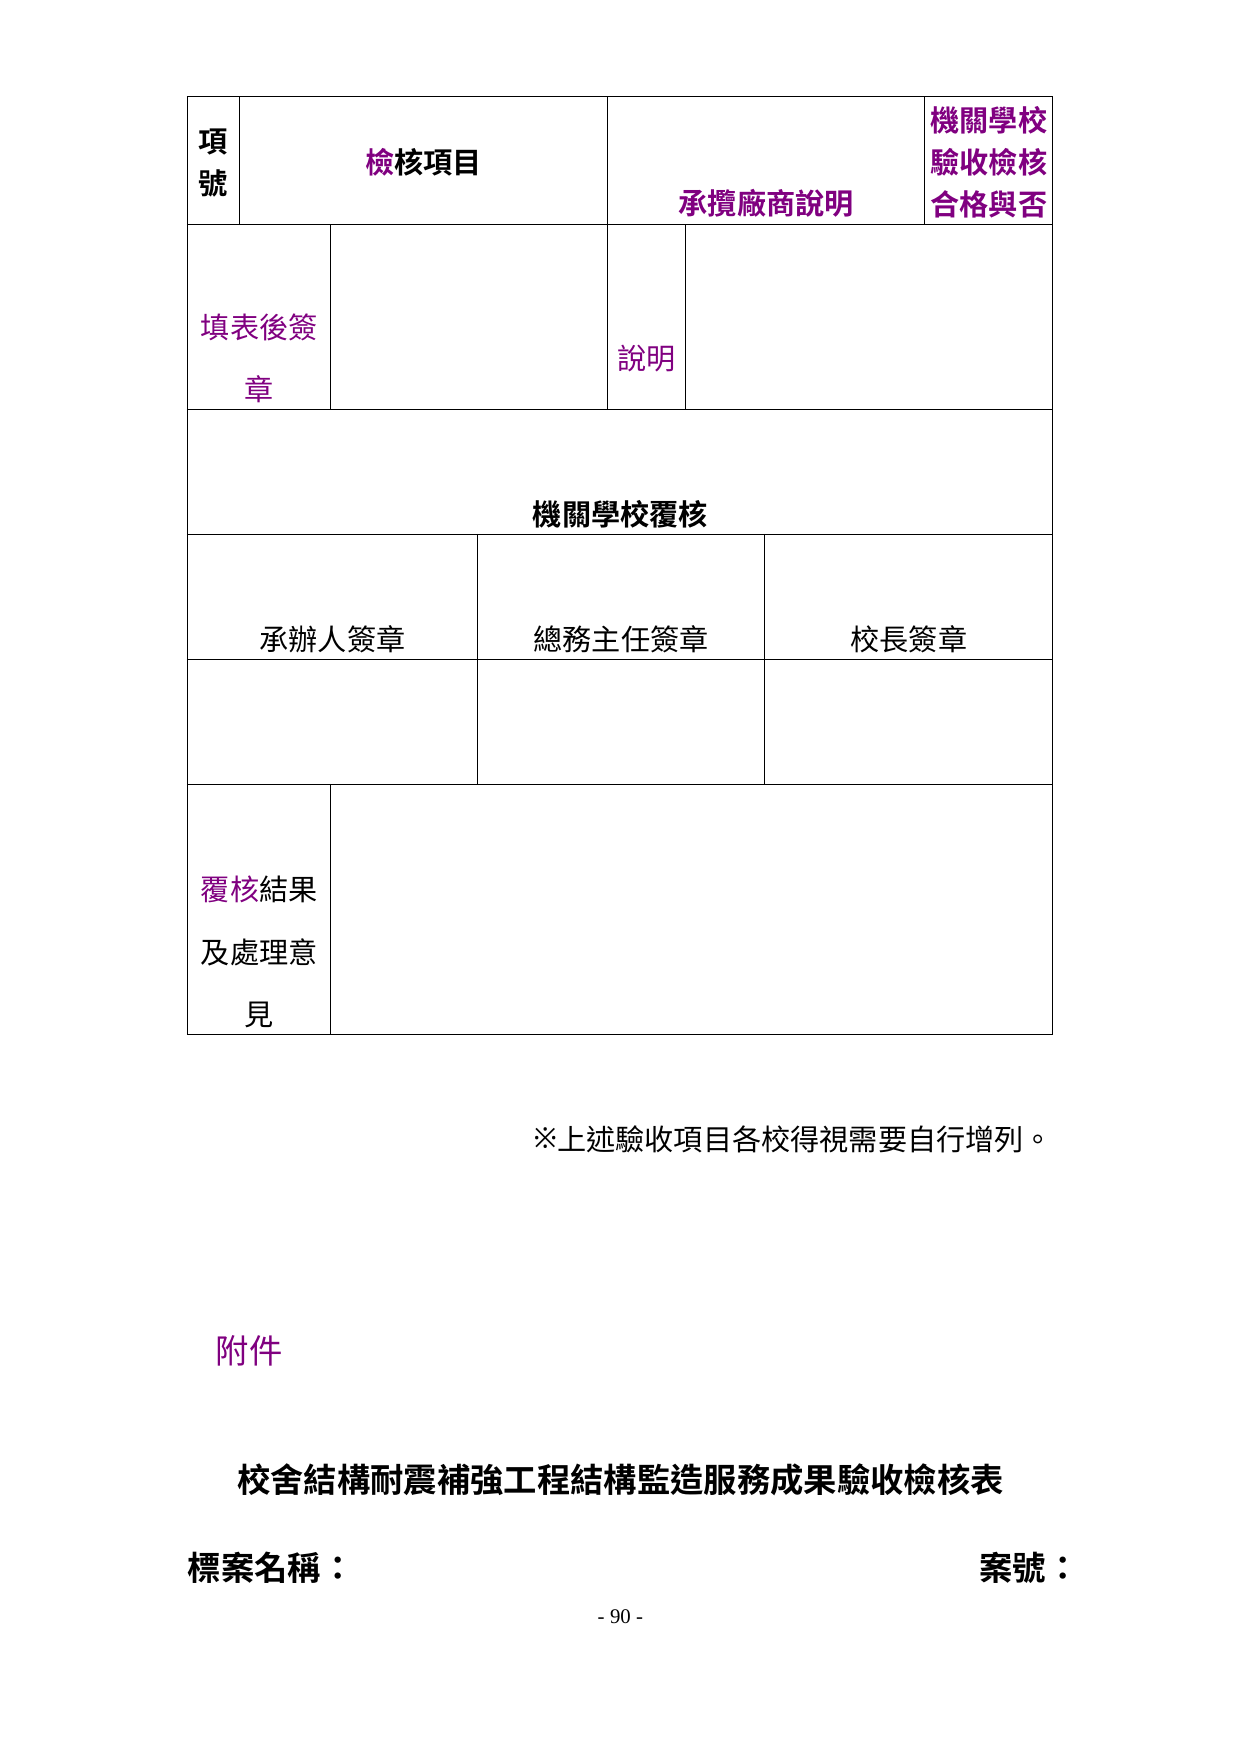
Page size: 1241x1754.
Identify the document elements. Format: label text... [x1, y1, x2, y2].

table_cell 說明 [608, 225, 685, 409]
text 附件 [216, 1325, 329, 1373]
table_cell [331, 785, 1052, 1034]
table_cell 承辦人簽章 [188, 535, 477, 659]
table_cell [478, 660, 764, 784]
table_cell [686, 225, 1052, 409]
table_cell [331, 225, 607, 409]
text 校舍結構耐震補強工程結構監造服務成果驗收檢核表 [187, 1452, 1053, 1502]
table_cell 填表後簽章 [188, 225, 330, 409]
table_header 項號 [188, 97, 239, 224]
table_cell 機關學校覆核 [188, 410, 1052, 534]
table_cell [765, 660, 1052, 784]
table_cell 覆核結果及處理意見 [188, 785, 330, 1034]
text 標案名稱： 案號： [187, 1540, 1053, 1590]
table_cell [188, 660, 477, 784]
table_header 承攬廠商說明 [608, 97, 924, 224]
table_cell 校長簽章 [765, 535, 1052, 659]
table_header 機關學校驗收檢核 合格與否 [925, 97, 1052, 224]
text ※上述驗收項目各校得視需要自行增列。 [187, 1096, 1053, 1159]
table_cell 總務主任簽章 [478, 535, 764, 659]
table_header 檢核項目 [240, 97, 607, 224]
